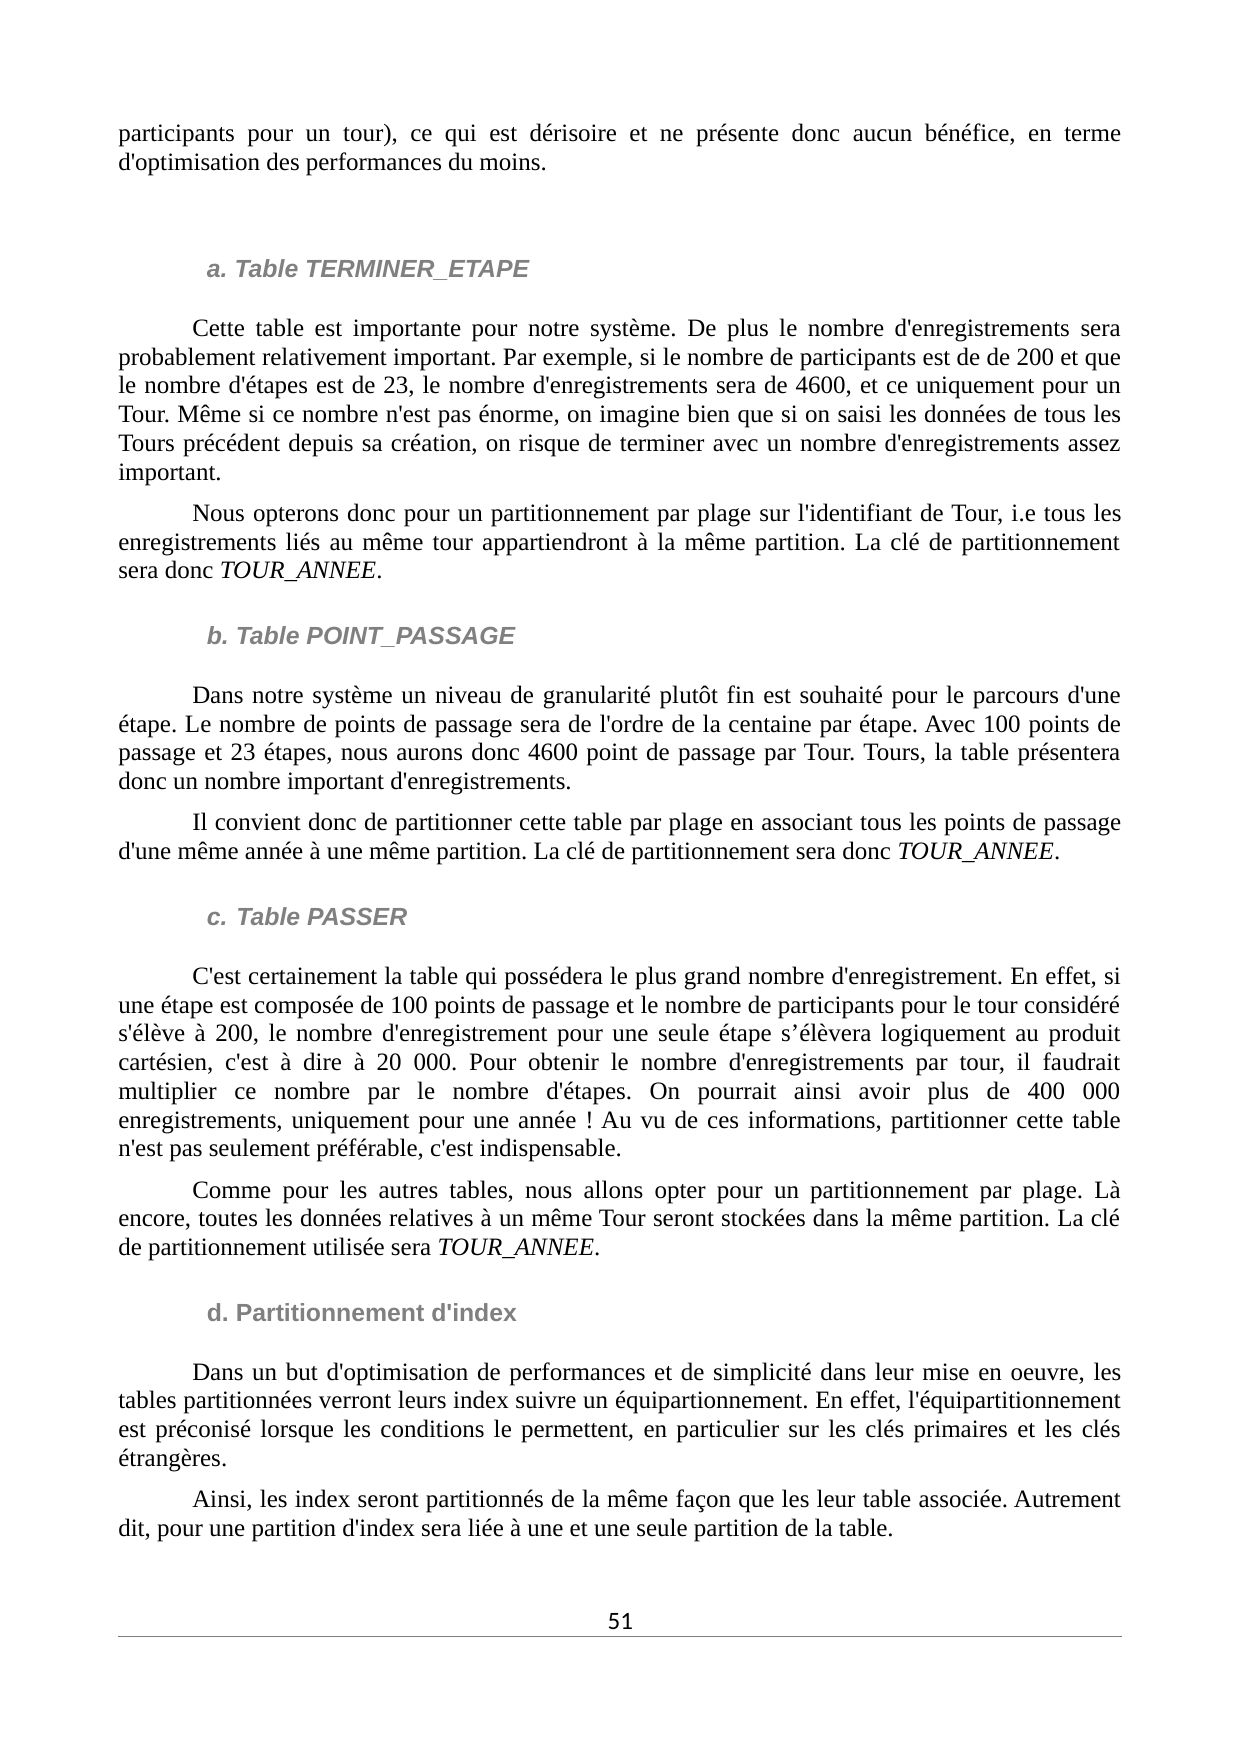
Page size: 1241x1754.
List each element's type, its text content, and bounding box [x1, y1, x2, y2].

text Dans notre système un niveau de granularité plutôt fin est souhaité pour le parcours d'une étape. Le nombre de points de passage sera de l'ordre de la centaine par étape. Avec 100 points de passage et 23 étapes, nous aurons donc 4600 point de passage par Tour. Tours, la table présentera donc un nombre important d'enregistrements. [118, 680, 1122, 795]
text Il convient donc de partitionner cette table par plage en associant tous les points de passage d'une même année à une même partition. La clé de partitionnement sera donc TOUR_ANNEE. [118, 807, 1122, 865]
text C'est certainement la table qui possédera le plus grand nombre d'enregistrement. En effet, si une étape est composée de 100 points de passage et le nombre de participants pour le tour considéré s'élève à 200, le nombre d'enregistrement pour une seule étape s’élèvera logiquement au produit cartésien, c'est à dire à 20 000. Pour obtenir le nombre d'enregistrements par tour, il faudrait multiplier ce nombre par le nombre d'étapes. On pourrait ainsi avoir plus de 400 000 enregistrements, uniquement pour une année ! Au vu de ces informations, partitionner cette table n'est pas seulement préférable, c'est indispensable. [118, 961, 1122, 1162]
text Comme pour les autres tables, nous allons opter pour un partitionnement par plage. Là encore, toutes les données relatives à un même Tour seront stockées dans la même partition. La clé de partitionnement utilisée sera TOUR_ANNEE. [118, 1175, 1122, 1261]
text Ainsi, les index seront partitionnés de la même façon que les leur table associée. Autrement dit, pour une partition d'index sera liée à une et une seule partition de la table. [118, 1484, 1122, 1542]
subtitle Table POINT_PASSAGE [207, 621, 1122, 650]
subtitle Table PASSER [207, 902, 1122, 931]
text participants pour un tour), ce qui est dérisoire et ne présente donc aucun bénéfice, en terme d'optimisation des performances du moins. [118, 118, 1122, 176]
text Nous opterons donc pour un partitionnement par plage sur l'identifiant de Tour, i.e tous les enregistrements liés au même tour appartiendront à la même partition. La clé de partitionnement sera donc TOUR_ANNEE. [118, 498, 1122, 584]
subtitle Partitionnement d'index [207, 1298, 1122, 1327]
subtitle Table TERMINER_ETAPE [207, 254, 1122, 283]
text Dans un but d'optimisation de performances et de simplicité dans leur mise en oeuvre, les tables partitionnées verront leurs index suivre un équipartionnement. En effet, l'équipartitionnement est préconisé lorsque les conditions le permettent, en particulier sur les clés primaires et les clés étrangères. [118, 1357, 1122, 1472]
text Cette table est importante pour notre système. De plus le nombre d'enregistrements sera probablement relativement important. Par exemple, si le nombre de participants est de de 200 et que le nombre d'étapes est de 23, le nombre d'enregistrements sera de 4600, et ce uniquement pour un Tour. Même si ce nombre n'est pas énorme, on imagine bien que si on saisi les données de tous les Tours précédent depuis sa création, on risque de terminer avec un nombre d'enregistrements assez important. [118, 313, 1122, 485]
